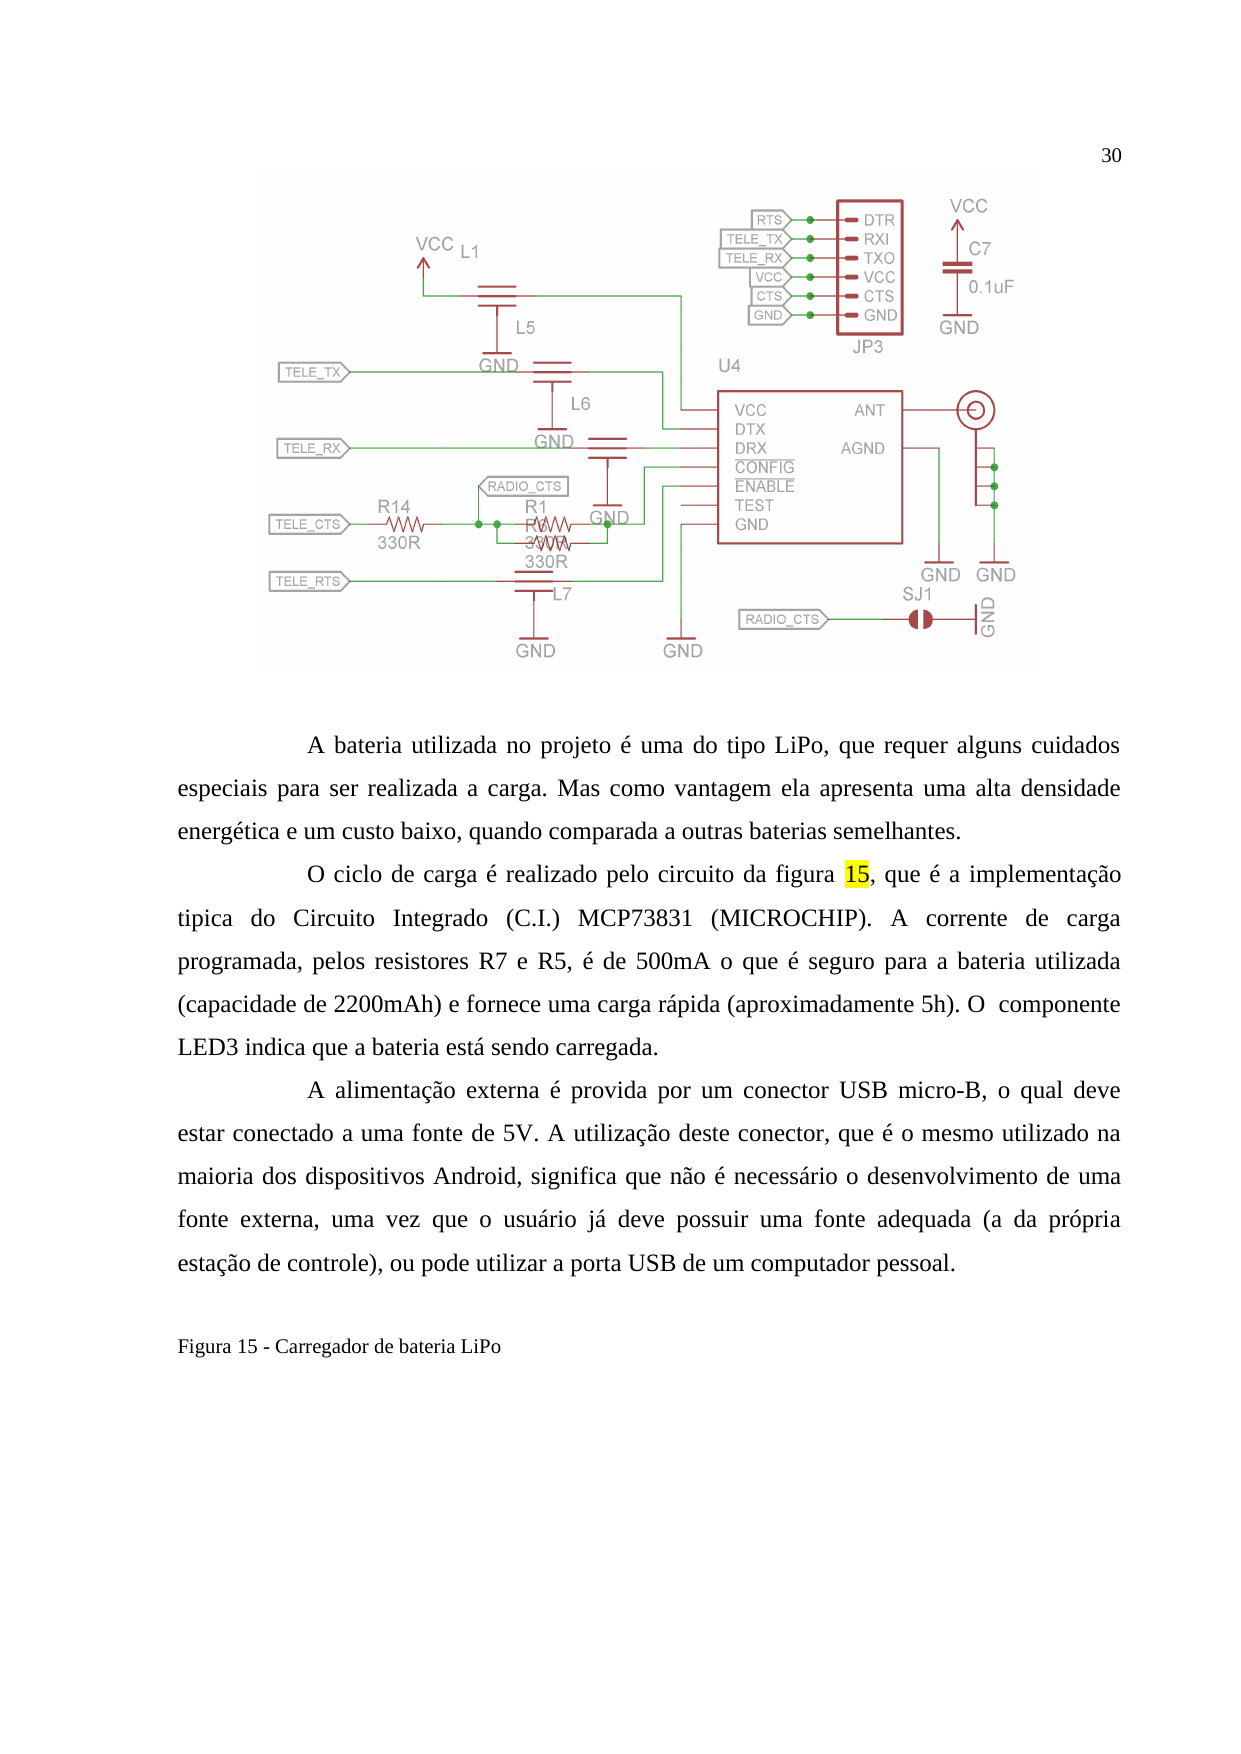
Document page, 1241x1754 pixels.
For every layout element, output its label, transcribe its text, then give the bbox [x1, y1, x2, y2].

picture [262, 170, 1037, 673]
text O ciclo de carga é realizado pelo circuito da figura 15, que é a implementação tipica do Circuito Integrado (C.I.) MCP73831 (MICROCHIP). A corrente de carga programada, pelos resistores R7 e R5, é de 500mA o que é seguro para a bateria utilizada (capacidade de 2200mAh) e fornece uma carga rápida (aproximadamente 5h). O componente LED3 indica que a bateria está sendo carregada. [177, 859, 1122, 1061]
list Carregador de bateria LiPo [177, 1334, 1122, 1358]
text A bateria utilizada no projeto é uma do tipo LiPo, que requer alguns cuidados especiais para ser realizada a carga. Mas como vantagem ela apresenta uma alta densidade energética e um custo baixo, quando comparada a outras baterias semelhantes. [177, 730, 1122, 845]
text A alimentação externa é provida por um conector USB micro-B, o qual deve estar conectado a uma fonte de 5V. A utilização deste conector, que é o mesmo utilizado na maioria dos dispositivos Android, significa que não é necessário o desenvolvimento de uma fonte externa, uma vez que o usuário já deve possuir uma fonte adequada (a da própria estação de controle), ou pode utilizar a porta USB de um computador pessoal. [177, 1075, 1122, 1276]
